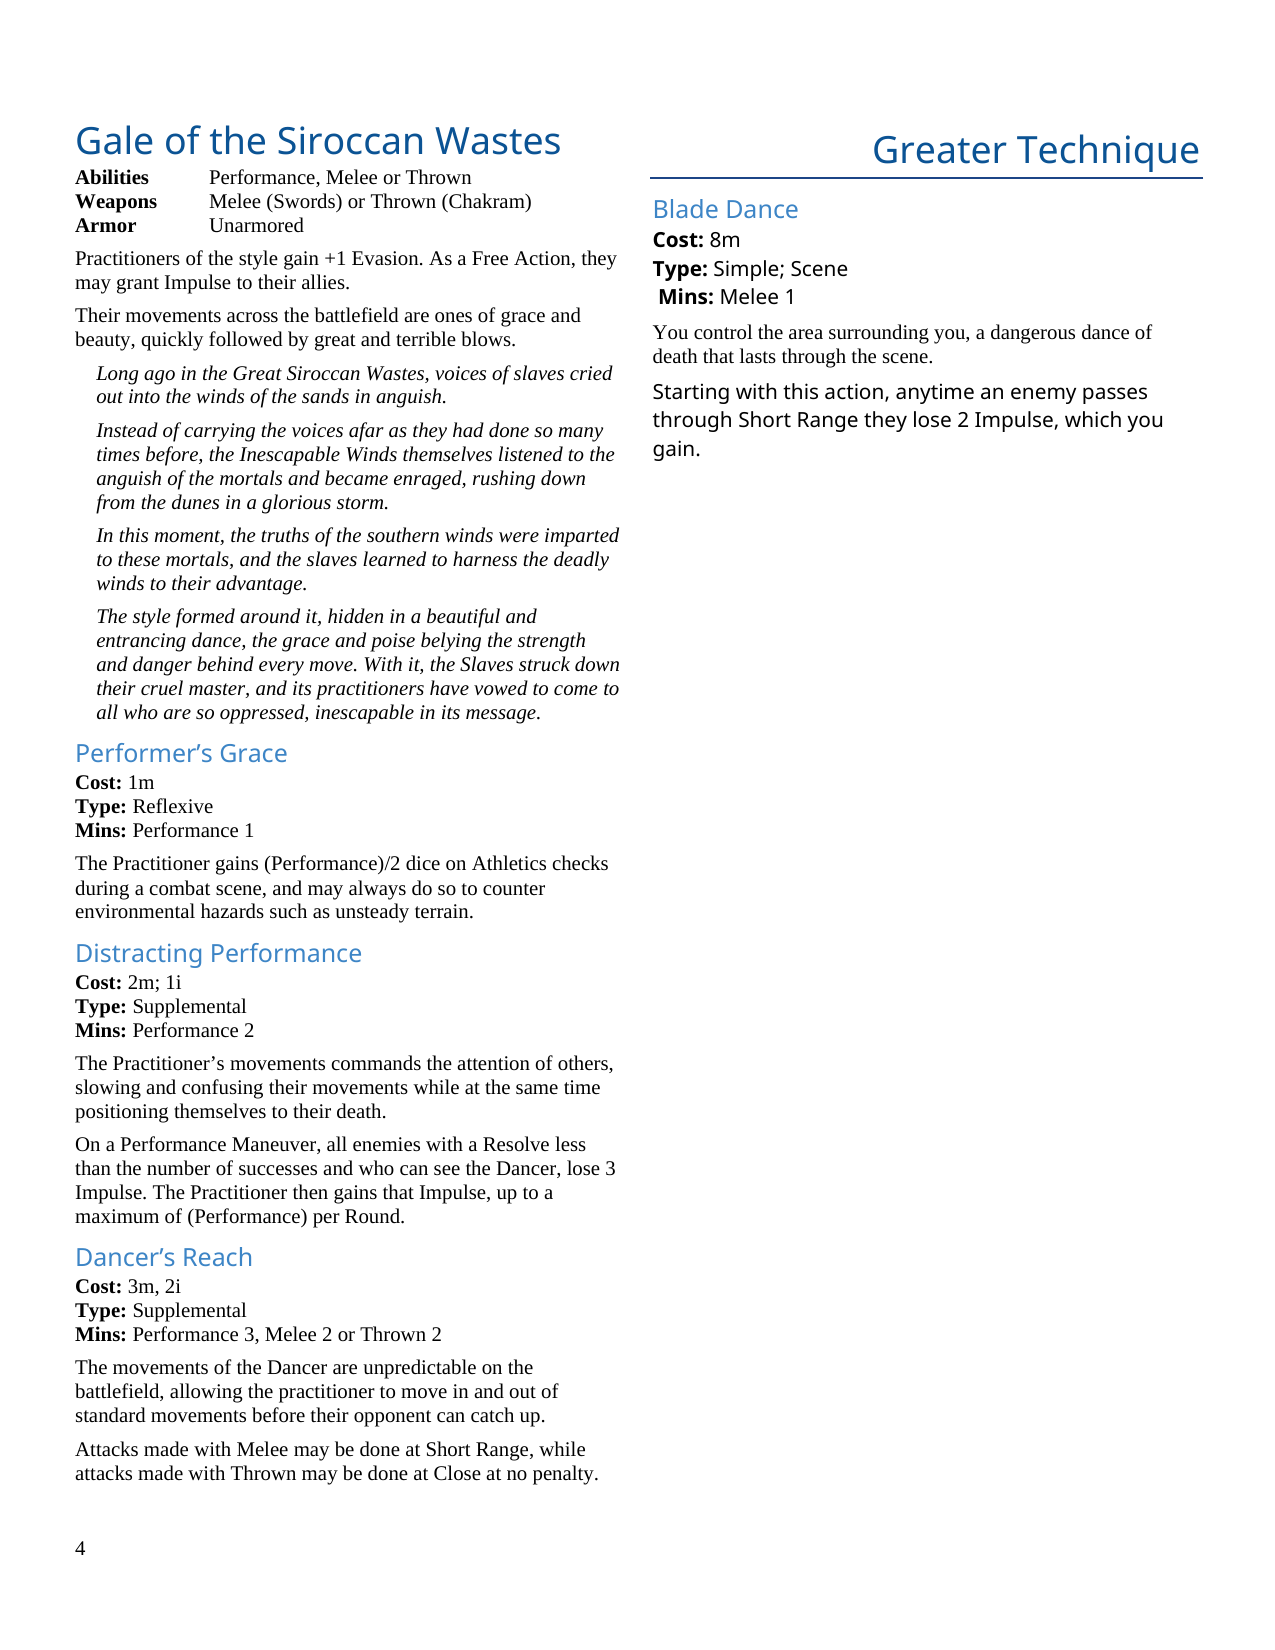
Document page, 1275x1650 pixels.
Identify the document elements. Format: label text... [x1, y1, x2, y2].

text Their movements across the battlefield are ones of grace and beauty, quickly followed by great and terrible blows. [75, 303, 622, 351]
subtitle Gale of the Siroccan Wastes [75, 114, 622, 165]
text The style formed around it, hidden in a beautiful and entrancing dance, the grace and poise belying the strength and danger behind every move. With it, the Slaves struck down their cruel master, and its practitioners have vowed to come to all who are so oppressed, inescapable in its message. [96, 604, 622, 724]
text On a Performance Maneuver, all enemies with a Resolve less than the number of successes and who can see the Dancer, lose 3 Impulse. The Practitioner then gains that Impulse, up to a maximum of (Performance) per Round. [75, 1132, 622, 1228]
text Cost: 2m; 1i Type: Supplemental Mins: Performance 2 [75, 969, 622, 1042]
subtitle Greater Technique [649, 120, 1203, 179]
subtitle Dancer’s Reach [75, 1240, 622, 1274]
text You control the area surrounding you, a dangerous dance of death that lasts through the scene. [652, 320, 1200, 368]
text Cost: 1m Type: Reflexive Mins: Performance 1 [75, 770, 622, 842]
text Instead of carrying the voices afar as they had done so many times before, the Inescapable Winds themselves listened to the anguish of the mortals and became enraged, rushing down from the dunes in a glorious storm. [96, 417, 622, 514]
text The Practitioner gains (Performance)/2 dice on Athletics checks during a combat scene, and may always do so to counter environmental hazards such as unsteady terrain. [75, 851, 622, 923]
subtitle Blade Dance [652, 191, 1200, 226]
text Abilities Performance, Melee or Thrown Weapons Melee (Swords) or Thrown (Chakram) Armor Unarmored [75, 165, 622, 237]
text Cost: 3m, 2i Type: Supplemental Mins: Performance 3, Melee 2 or Thrown 2 [75, 1274, 622, 1346]
subtitle Distracting Performance [75, 936, 622, 969]
text In this moment, the truths of the southern winds were imparted to these mortals, and the slaves learned to harness the deadly winds to their advantage. [96, 523, 622, 595]
text The movements of the Dancer are unpredictable on the battlefield, allowing the practitioner to move in and out of standard movements before their opponent can catch up. [75, 1355, 622, 1427]
text Practitioners of the style gain +1 Evasion. As a Free Action, they may grant Impulse to their allies. [75, 246, 622, 294]
text The Practitioner’s movements commands the attention of others, slowing and confusing their movements while at the same time positioning themselves to their death. [75, 1051, 622, 1123]
text Starting with this action, anytime an enemy passes through Short Range they lose 2 Impulse, which you gain. [652, 377, 1200, 462]
text Attacks made with Melee may be done at Short Range, while attacks made with Thrown may be done at Close at no penalty. [75, 1436, 622, 1484]
text Cost: 8m Type: Simple; Scene Mins: Melee 1 [652, 226, 1200, 311]
subtitle Performer’s Grace [75, 736, 622, 770]
text Long ago in the Great Siroccan Wastes, voices of slaves cried out into the winds of the sands in anguish. [96, 360, 622, 408]
